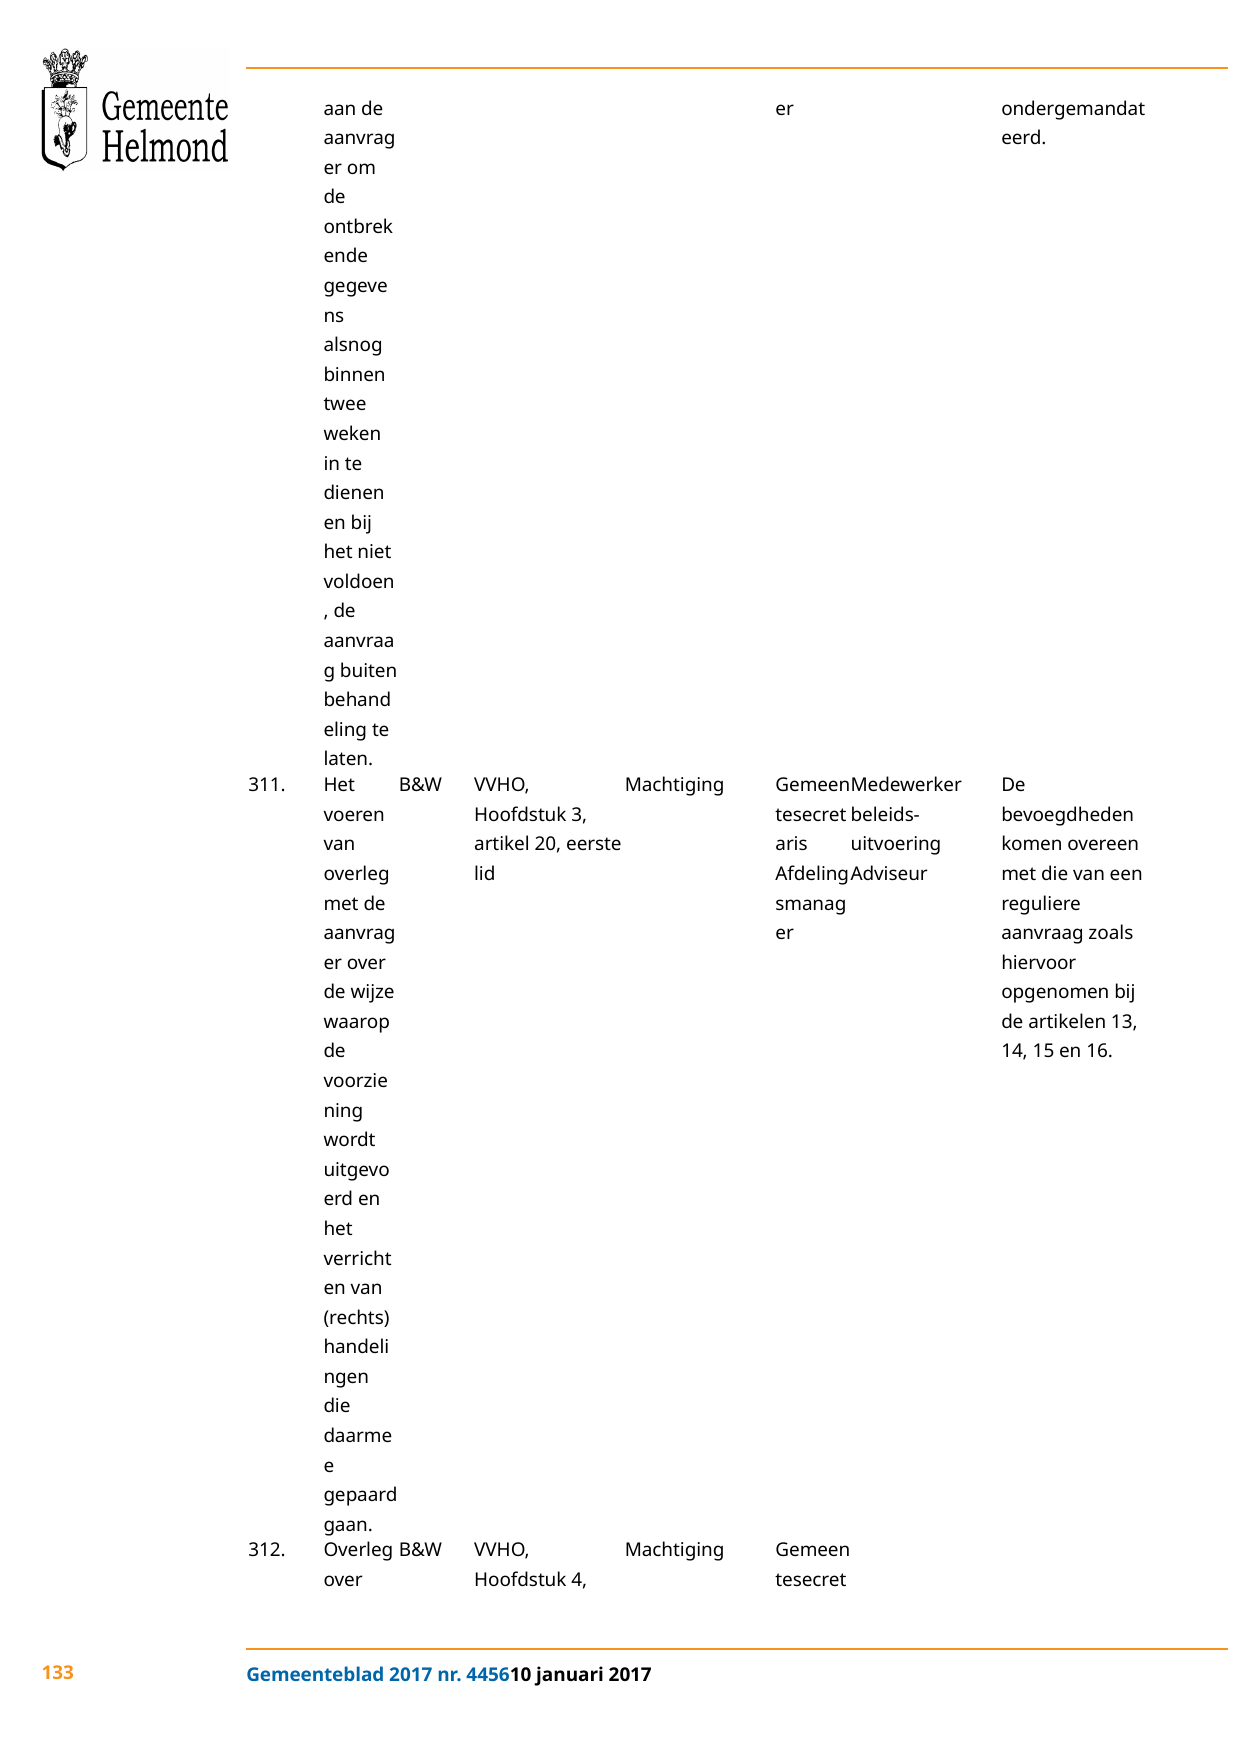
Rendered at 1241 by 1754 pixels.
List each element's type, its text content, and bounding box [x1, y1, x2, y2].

picture [41, 47, 231, 172]
table_cell [399, 95, 474, 771]
table_cell Gemeentesecretaris Afdelingsmanager [775, 771, 850, 1537]
table_cell VVHO, Hoofdstuk 3, artikel 20, eerste lid [474, 771, 624, 1537]
table_cell 312. [248, 1537, 323, 1592]
table_cell [1001, 1537, 1152, 1592]
table_cell ondergemandateerd. [1001, 95, 1152, 771]
table_cell Gemeentesecret [775, 1537, 850, 1592]
table_cell Medewerker beleids- uitvoering Adviseur [850, 771, 1001, 1537]
table_cell 311. [248, 771, 323, 1537]
table_cell De bevoegdheden komen overeen met die van een reguliere aanvraag zoals hiervoor opgenomen bij de artikelen 13, 14, 15 en 16. [1001, 771, 1152, 1537]
table_cell Machtiging [625, 771, 775, 1537]
table_cell er [775, 95, 850, 771]
table_cell Machtiging [625, 1537, 775, 1592]
table_cell B&W [399, 1537, 474, 1592]
table_cell [625, 95, 775, 771]
table_cell aan de aanvrager om de ontbrekende gegevens alsnog binnen twee weken in te dienen en bij het niet voldoen, de aanvraag buiten behandeling te laten. [323, 95, 398, 771]
table_cell B&W [399, 771, 474, 1537]
table_cell VVHO, Hoofdstuk 4, [474, 1537, 624, 1592]
table_cell Het voeren van overleg met de aanvrager over de wijze waarop de voorziening wordt uitgevoerd en het verrichten van (rechts)handelingen die daarmee gepaard gaan. [323, 771, 398, 1537]
table_cell Overleg over [323, 1537, 398, 1592]
table_cell [850, 95, 1001, 771]
table_cell [850, 1537, 1001, 1592]
table_cell [248, 95, 323, 771]
table_cell [474, 95, 624, 771]
